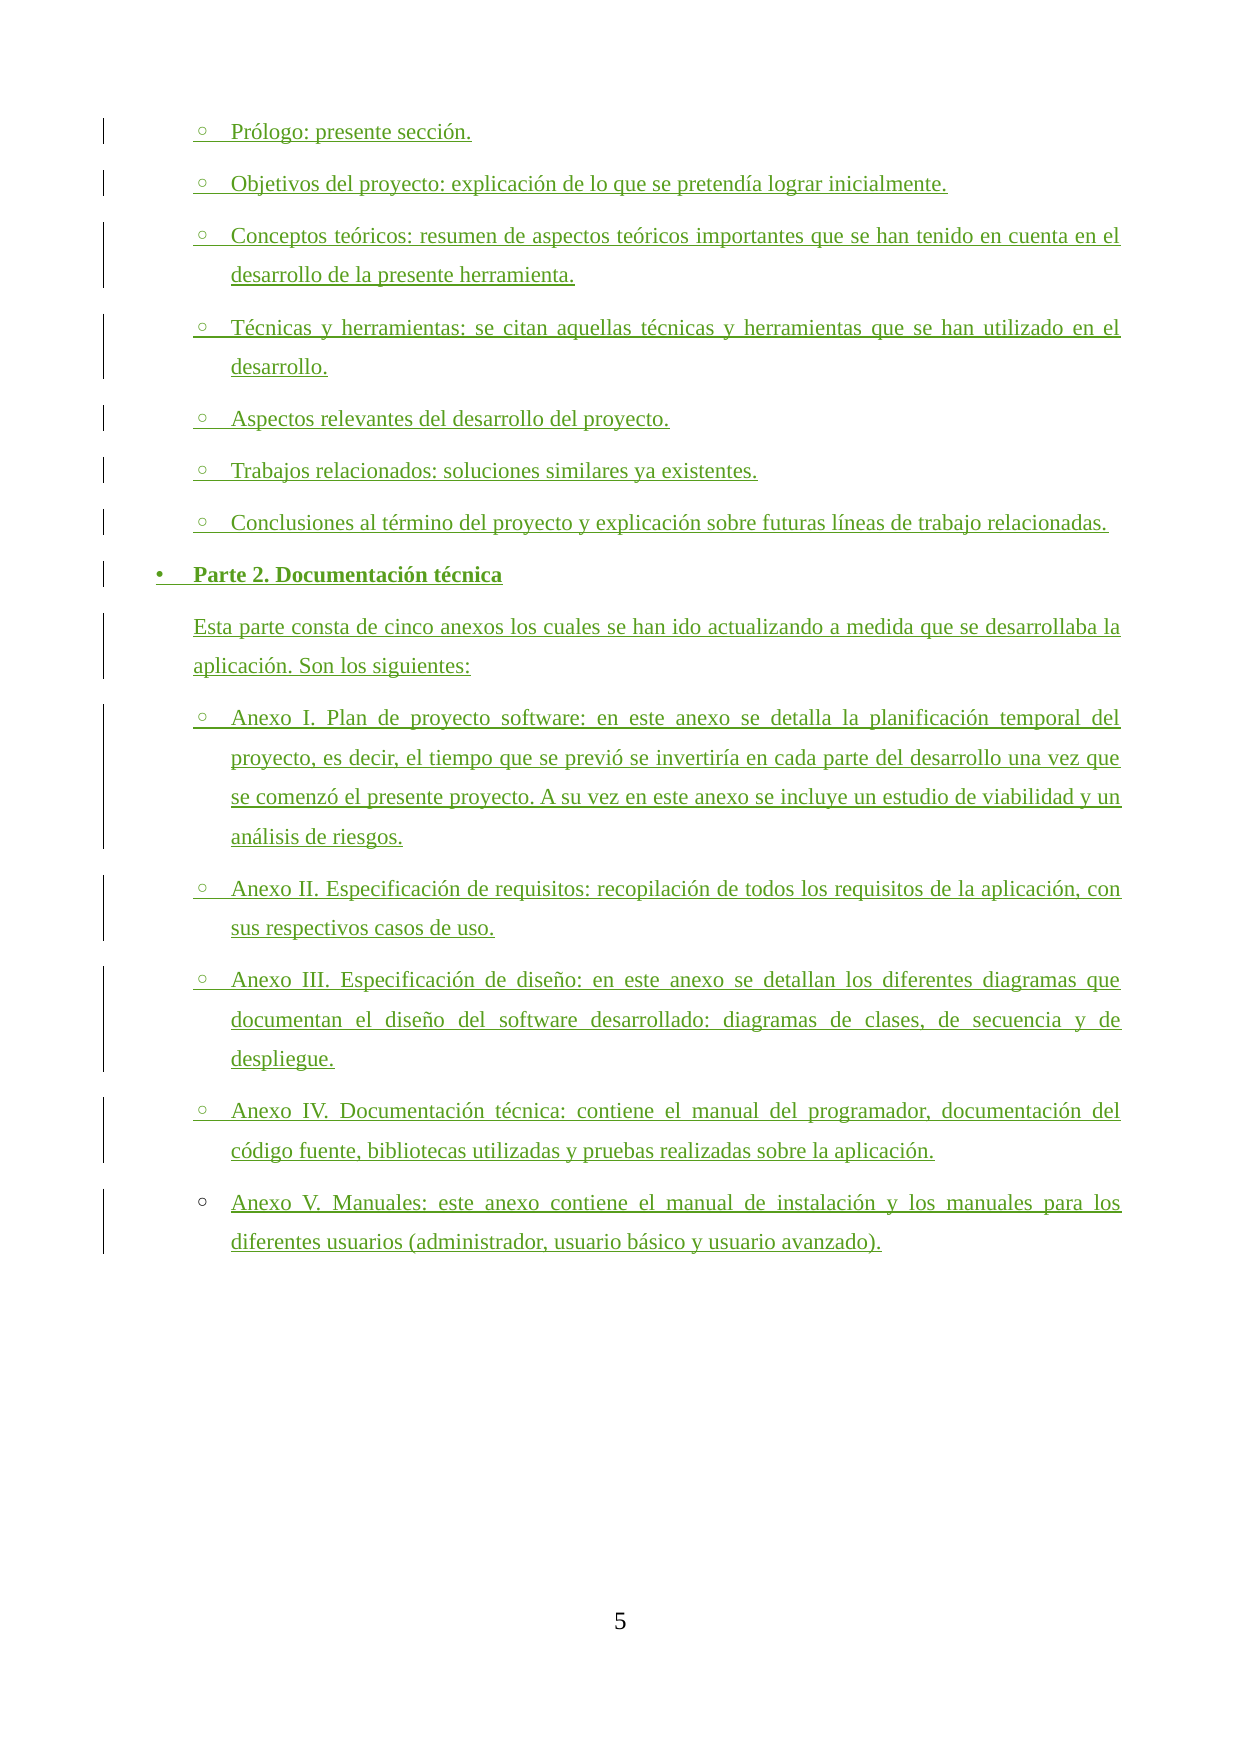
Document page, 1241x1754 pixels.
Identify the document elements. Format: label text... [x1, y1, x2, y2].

list Conceptos teóricos: resumen de aspectos teóricos importantes que se han tenido en cuenta en el desarrollo de la presente herramienta. [193, 222, 1122, 288]
list Aspectos relevantes del desarrollo del proyecto. [193, 405, 1122, 431]
list Anexo I. Plan de proyecto software: en este anexo se detalla la planificación temporal del proyecto, es decir, el tiempo que se previó se invertiría en cada parte del desarrollo una vez que se comenzó el presente proyecto. A su vez en este anexo se incluye un estudio de viabilidad y un análisis de riesgos. [193, 704, 1122, 849]
list Anexo V. Manuales: este anexo contiene el manual de instalación y los manuales para los diferentes usuarios (administrador, usuario básico y usuario avanzado). [193, 1189, 1122, 1254]
list Objetivos del proyecto: explicación de lo que se pretendía lograr inicialmente. [193, 170, 1122, 196]
list sus respectivos casos de uso. [193, 899, 1122, 941]
list Parte 2. Documentación técnica [156, 561, 1122, 587]
list Trabajos relacionados: soluciones similares ya existentes. [193, 457, 1122, 483]
list Técnicas y herramientas: se citan aquellas técnicas y herramientas que se han utilizado en el desarrollo. [193, 313, 1122, 379]
list Conclusiones al término del proyecto y explicación sobre futuras líneas de trabajo relacionadas. [193, 509, 1122, 535]
list Esta parte consta de cinco anexos los cuales se han ido actualizando a medida que se desarrollaba la aplicación. Son los siguientes: [156, 613, 1122, 679]
list Prólogo: presente sección. [193, 118, 1122, 144]
list Anexo IV. Documentación técnica: contiene el manual del programador, documentación del código fuente, bibliotecas utilizadas y pruebas realizadas sobre la aplicación. [193, 1097, 1122, 1163]
list Anexo II. Especificación de requisitos: recopilación de todos los requisitos de la aplicación, con [193, 875, 1122, 898]
list Anexo III. Especificación de diseño: en este anexo se detallan los diferentes diagramas que documentan el diseño del software desarrollado: diagramas de clases, de secuencia y de despliegue. [193, 966, 1122, 1072]
